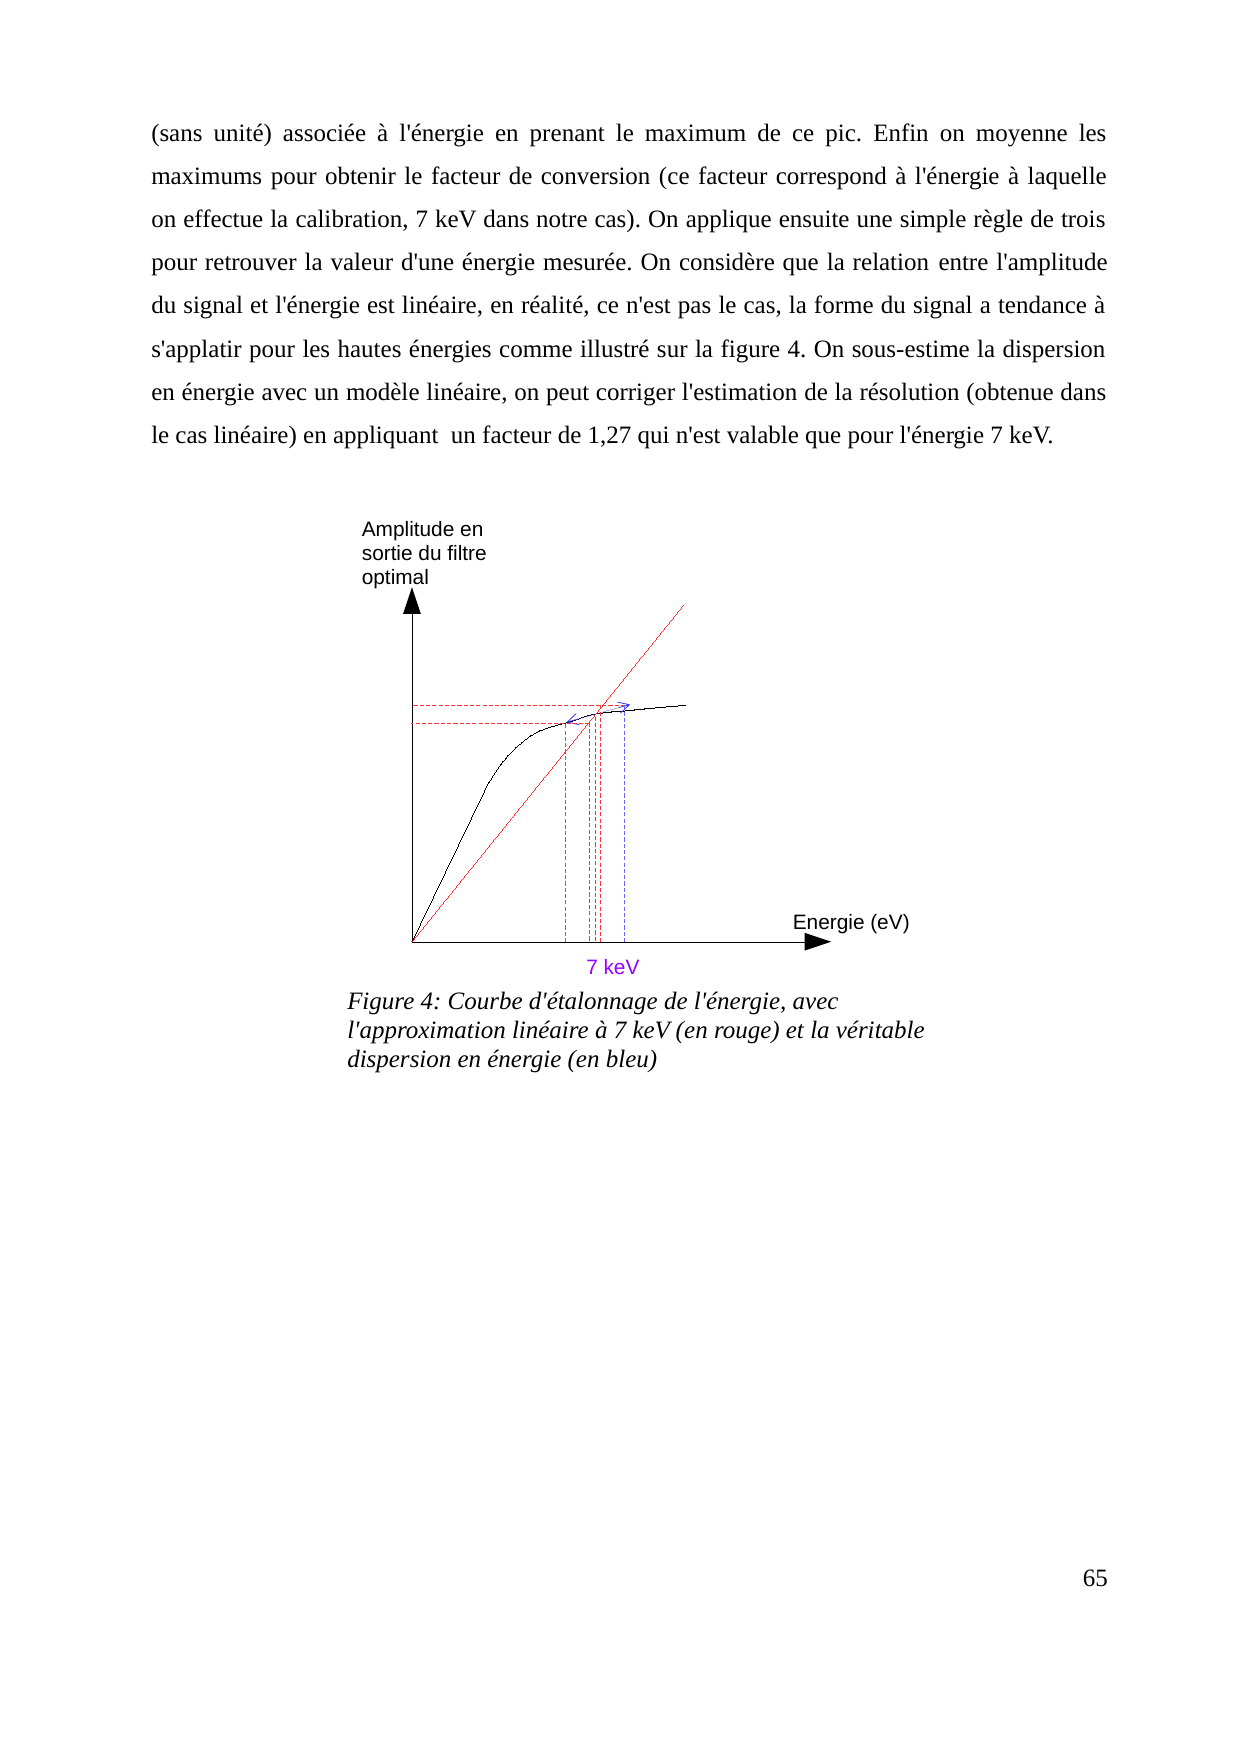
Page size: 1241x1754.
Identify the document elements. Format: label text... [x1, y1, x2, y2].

text Figure 4: Courbe d'étalonnage de l'énergie, avec l'approximation linéaire à 7 keV (en rouge) et la véritable dispersion en énergie (en bleu) [347, 522, 961, 1073]
text (sans unité) associée à l'énergie en prenant le maximum de ce pic. Enfin on moyenne les maximums pour obtenir le facteur de conversion (ce facteur correspond à l'énergie à laquelle on effectue la calibration, 7 keV dans notre cas). On applique ensuite une simple règle de trois pour retrouver la valeur d'une énergie mesurée. On considère que la relation entre l'amplitude du signal et l'énergie est linéaire, en réalité, ce n'est pas le cas, la forme du signal a tendance à s'applatir pour les hautes énergies comme illustré sur la figure 4. On sous-estime la dispersion en énergie avec un modèle linéaire, on peut corriger l'estimation de la résolution (obtenue dans le cas linéaire) en appliquant un facteur de 1,27 qui n'est valable que pour l'énergie 7 keV. [151, 118, 1108, 449]
